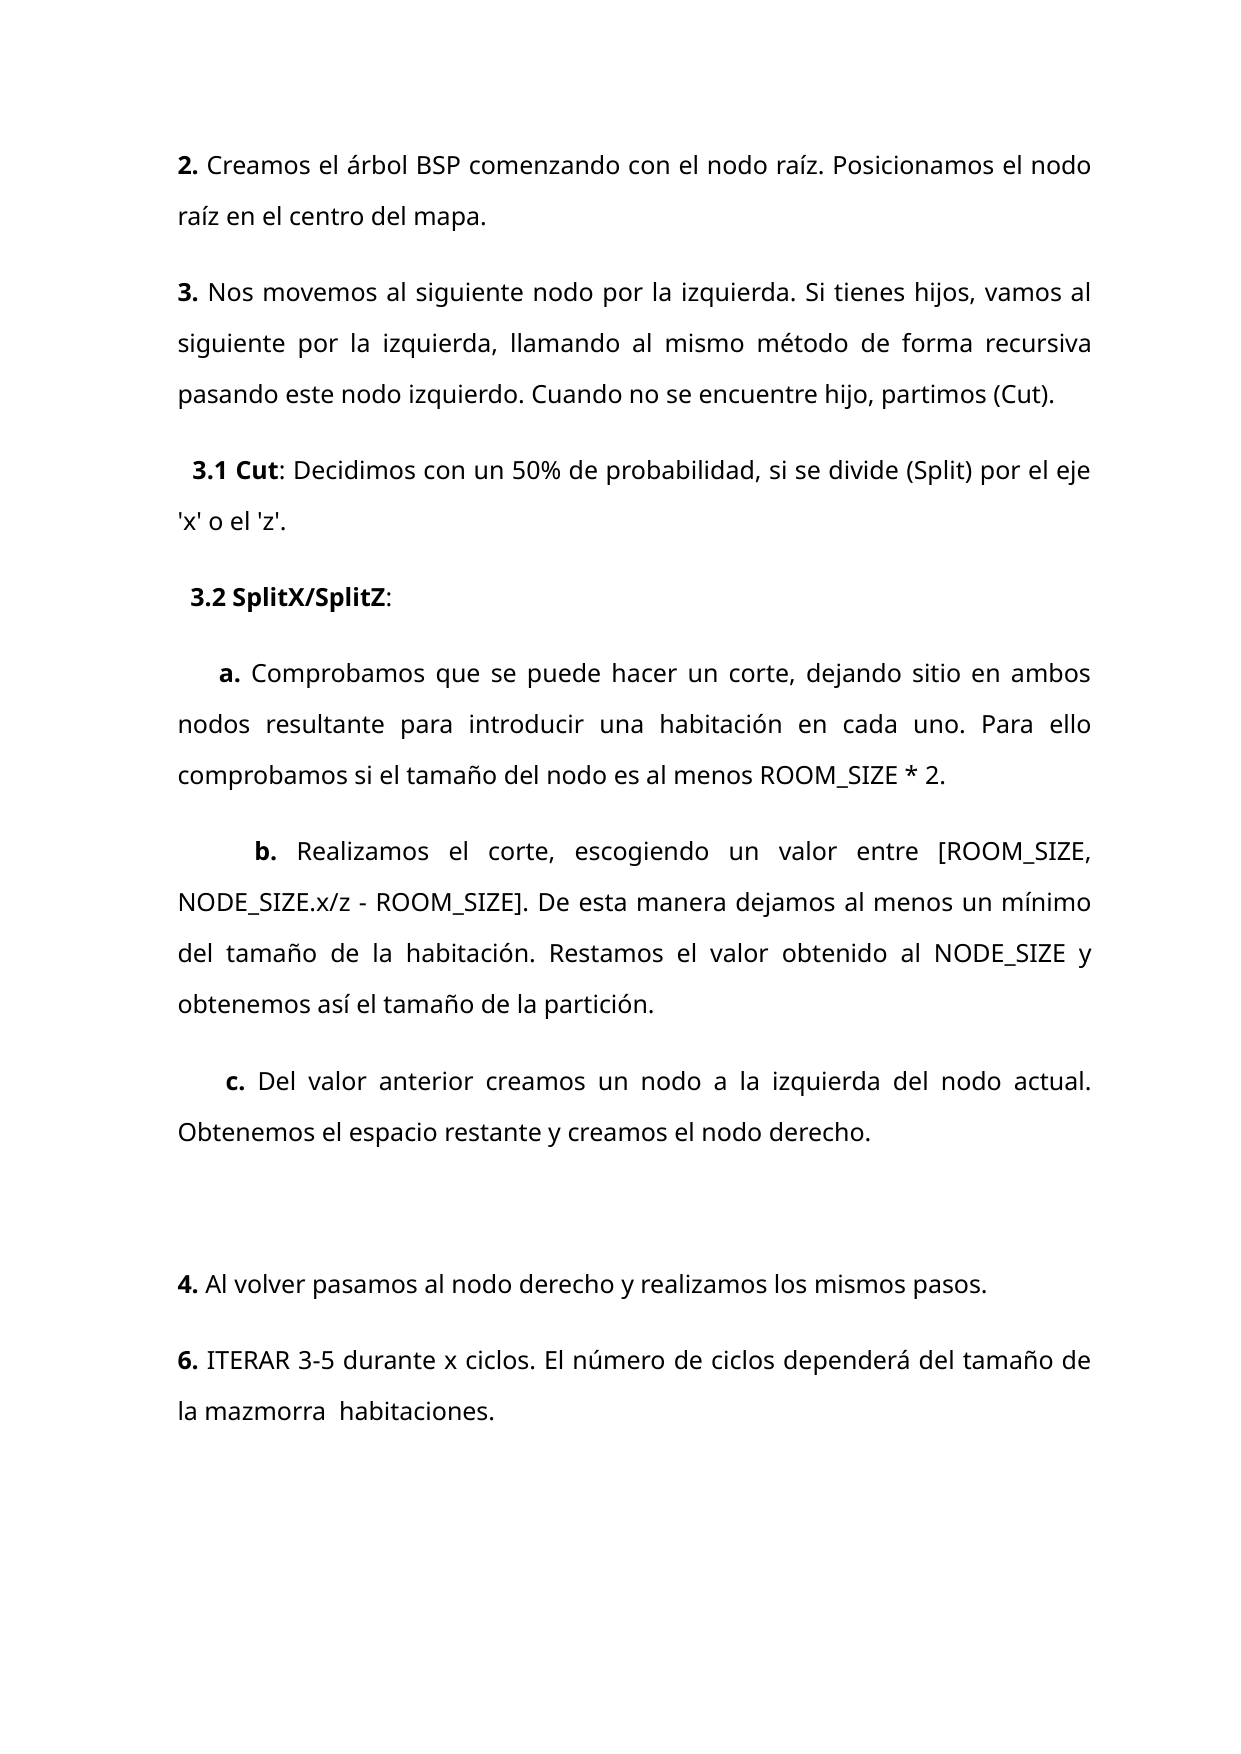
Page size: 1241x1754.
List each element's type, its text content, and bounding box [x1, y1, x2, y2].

text 2. Creamos el árbol BSP comenzando con el nodo raíz. Posicionamos el nodo raíz en el centro del mapa. [177, 148, 1093, 233]
text b. Realizamos el corte, escogiendo un valor entre [ROOM_SIZE, NODE_SIZE.x/z - ROOM_SIZE]. De esta manera dejamos al menos un mínimo del tamaño de la habitación. Restamos el valor obtenido al NODE_SIZE y obtenemos así el tamaño de la partición. [177, 834, 1093, 1021]
text c. Del valor anterior creamos un nodo a la izquierda del nodo actual. Obtenemos el espacio restante y creamos el nodo derecho. [177, 1063, 1093, 1148]
text 4. Al volver pasamos al nodo derecho y realizamos los mismos pasos. [177, 1266, 1093, 1300]
text 6. ITERAR 3-5 durante x ciclos. El número de ciclos dependerá del tamaño de la mazmorra habitaciones. [177, 1342, 1093, 1427]
text 3. Nos movemos al siguiente nodo por la izquierda. Si tienes hijos, vamos al siguiente por la izquierda, llamando al mismo método de forma recursiva pasando este nodo izquierdo. Cuando no se encuentre hijo, partimos (Cut). [177, 275, 1093, 411]
text 3.2 SplitX/SplitZ: [177, 580, 1093, 614]
text 3.1 Cut: Decidimos con un 50% de probabilidad, si se divide (Split) por el eje 'x' o el 'z'. [177, 453, 1093, 538]
text a. Comprobamos que se puede hacer un corte, dejando sitio en ambos nodos resultante para introducir una habitación en cada uno. Para ello comprobamos si el tamaño del nodo es al menos ROOM_SIZE * 2. [177, 656, 1093, 792]
